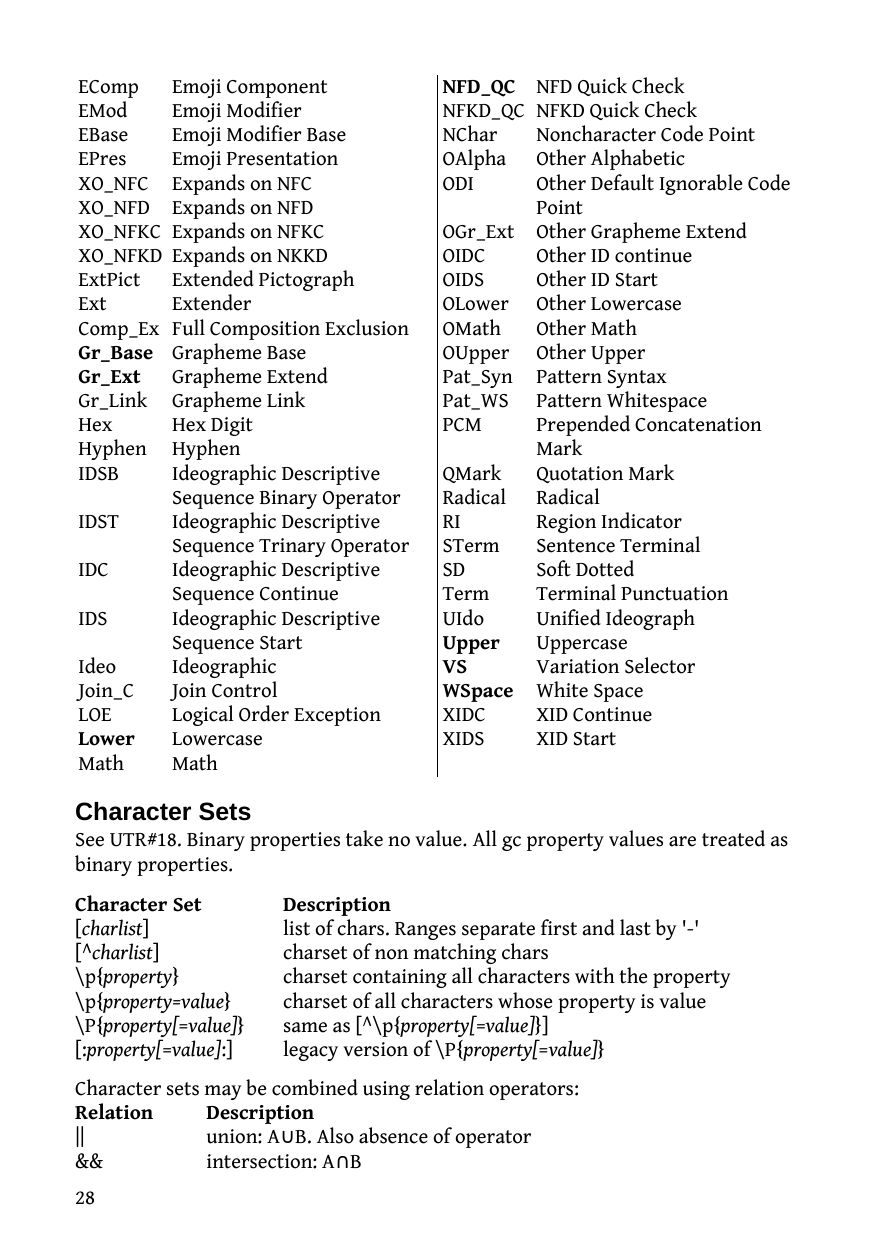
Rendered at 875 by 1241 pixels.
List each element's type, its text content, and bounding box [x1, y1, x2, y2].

table_cell \P{property[=value]} [75, 1014, 283, 1038]
table_cell [^charlist] [75, 942, 283, 966]
table_cell Upper [439, 631, 533, 655]
table_cell Pat_WS [439, 389, 533, 413]
table_cell Region Indicator [533, 510, 796, 534]
table_cell Noncharacter Code Point [533, 123, 796, 147]
table_cell Other Alphabetic [533, 148, 796, 172]
table_cell IDS [75, 607, 169, 655]
table_cell Ideographic [169, 655, 432, 679]
table_cell Other Default Ignorable Code Point [533, 172, 796, 220]
table_cell Expands on NFD [169, 196, 432, 220]
table_cell Radical [533, 486, 796, 510]
table_cell VS [439, 655, 533, 679]
table_cell charset of all characters whose property is value [283, 990, 797, 1014]
table_cell Quotation Mark [533, 462, 796, 486]
table_header Relation [75, 1102, 206, 1126]
table_cell Grapheme Link [169, 389, 432, 413]
table_cell Pat_Syn [439, 365, 533, 389]
table_cell Other Grapheme Extend [533, 220, 796, 244]
table_cell Join_C [75, 679, 169, 703]
table_cell Emoji Modifier [169, 99, 432, 123]
table_cell EPres [75, 148, 169, 172]
table_cell Gr_Link [75, 389, 169, 413]
table_cell Other ID Start [533, 268, 796, 292]
table_cell OLower [439, 293, 533, 317]
table_cell XIDS [439, 728, 533, 752]
table_cell NFD Quick Check [533, 75, 796, 99]
table_cell White Space [533, 679, 796, 703]
table_cell Grapheme Extend [169, 365, 432, 389]
table_cell Other Upper [533, 341, 796, 365]
table_cell Math [169, 752, 432, 776]
text Character sets may be combined using relation operators: [75, 1077, 799, 1102]
table_cell Ideographic Descriptive Sequence Binary Operator [169, 462, 432, 510]
table_cell XO_NFKC [75, 220, 169, 244]
table_cell OAlpha [439, 148, 533, 172]
table_cell Variation Selector [533, 655, 796, 679]
table_cell IDSB [75, 462, 169, 510]
table_cell Ideographic Descriptive Sequence Start [169, 607, 432, 655]
table_cell IDC [75, 558, 169, 607]
table_cell Hyphen [75, 438, 169, 462]
table_cell Lower [75, 728, 169, 752]
table_cell Pattern Whitespace [533, 389, 796, 413]
table_cell XID Continue [533, 703, 796, 727]
table_cell Pattern Syntax [533, 365, 796, 389]
table_cell XO_NFD [75, 196, 169, 220]
table_cell STerm [439, 534, 533, 558]
table_cell Terminal Punctuation [533, 583, 796, 607]
table_cell OUpper [439, 341, 533, 365]
table_cell Prepended Concatenation Mark [533, 413, 796, 462]
table_cell NFKD_QC [439, 99, 533, 123]
table_cell Join Control [169, 679, 432, 703]
table_cell Extended Pictograph [169, 268, 432, 292]
table_cell XO_NFC [75, 172, 169, 196]
table_cell Hyphen [169, 438, 432, 462]
table_cell Ext [75, 293, 169, 317]
table_header Description [206, 1102, 797, 1126]
table_cell Expands on NFC [169, 172, 432, 196]
table_cell ODI [439, 172, 533, 220]
table_cell SD [439, 558, 533, 582]
table_cell Sentence Terminal [533, 534, 796, 558]
table_cell Extender [169, 293, 432, 317]
table_cell OGr_Ext [439, 220, 533, 244]
table_cell OMath [439, 317, 533, 341]
subtitle Character Sets [75, 797, 799, 825]
table_cell intersection: A∩B [206, 1150, 797, 1174]
table_cell \p{property=value} [75, 990, 283, 1014]
table_cell Lowercase [169, 728, 432, 752]
table_cell && [75, 1150, 206, 1174]
table_cell EComp [75, 75, 169, 99]
table_cell Other Math [533, 317, 796, 341]
table_cell legacy version of \P{property[=value]} [283, 1038, 797, 1062]
table_cell charset containing all characters with the property [283, 966, 797, 990]
table_cell Emoji Presentation [169, 148, 432, 172]
table_cell Ideographic Descriptive Sequence Continue [169, 558, 432, 607]
table_cell Hex Digit [169, 413, 432, 437]
table_cell RI [439, 510, 533, 534]
table_cell Term [439, 583, 533, 607]
text See UTR#18. Binary properties take no value. All gc property values are treated as binary properties. [75, 829, 799, 877]
table_cell OIDC [439, 244, 533, 268]
table_cell Gr_Base [75, 341, 169, 365]
table_cell \p{property} [75, 966, 283, 990]
table_cell Radical [439, 486, 533, 510]
table_cell Comp_Ex [75, 317, 169, 341]
table_cell Grapheme Base [169, 341, 432, 365]
table_header Description [283, 893, 797, 917]
table_cell OIDS [439, 268, 533, 292]
table_cell Logical Order Exception [169, 703, 432, 727]
table_cell IDST [75, 510, 169, 558]
table_cell NFD_QC [439, 75, 533, 99]
table_cell Gr_Ext [75, 365, 169, 389]
table_cell XO_NFKD [75, 244, 169, 268]
table_cell PCM [439, 413, 533, 462]
table_cell LOE [75, 703, 169, 727]
table_cell Hex [75, 413, 169, 437]
table_cell Expands on NKKD [169, 244, 432, 268]
table_cell NChar [439, 123, 533, 147]
table_cell [charlist] [75, 918, 283, 942]
table_cell Other Lowercase [533, 293, 796, 317]
table_cell Soft Dotted [533, 558, 796, 582]
table_cell Ideo [75, 655, 169, 679]
table_cell charset of non matching chars [283, 942, 797, 966]
table_cell NFKD Quick Check [533, 99, 796, 123]
table_cell ExtPict [75, 268, 169, 292]
table_cell Emoji Modifier Base [169, 123, 432, 147]
table_cell Expands on NFKC [169, 220, 432, 244]
table_cell Other ID continue [533, 244, 796, 268]
table_cell list of chars. Ranges separate first and last by '-' [283, 918, 797, 942]
table_cell EMod [75, 99, 169, 123]
table_cell [:property[=value]:] [75, 1038, 283, 1062]
table_cell XID Start [533, 728, 796, 752]
table_cell XIDC [439, 703, 533, 727]
table_cell union: A∪B. Also absence of operator [206, 1126, 797, 1150]
table_cell Unified Ideograph [533, 607, 796, 631]
table_header Character Set [75, 893, 283, 917]
table_cell QMark [439, 462, 533, 486]
table_cell WSpace [439, 679, 533, 703]
table_cell Ideographic Descriptive Sequence Trinary Operator [169, 510, 432, 558]
table_cell UIdo [439, 607, 533, 631]
table_cell Uppercase [533, 631, 796, 655]
table_cell Math [75, 752, 169, 776]
table_cell EBase [75, 123, 169, 147]
table_cell same as [^\p{property[=value]}] [283, 1014, 797, 1038]
table_cell Full Composition Exclusion [169, 317, 432, 341]
table_cell || [75, 1126, 206, 1150]
table_cell Emoji Component [169, 75, 432, 99]
